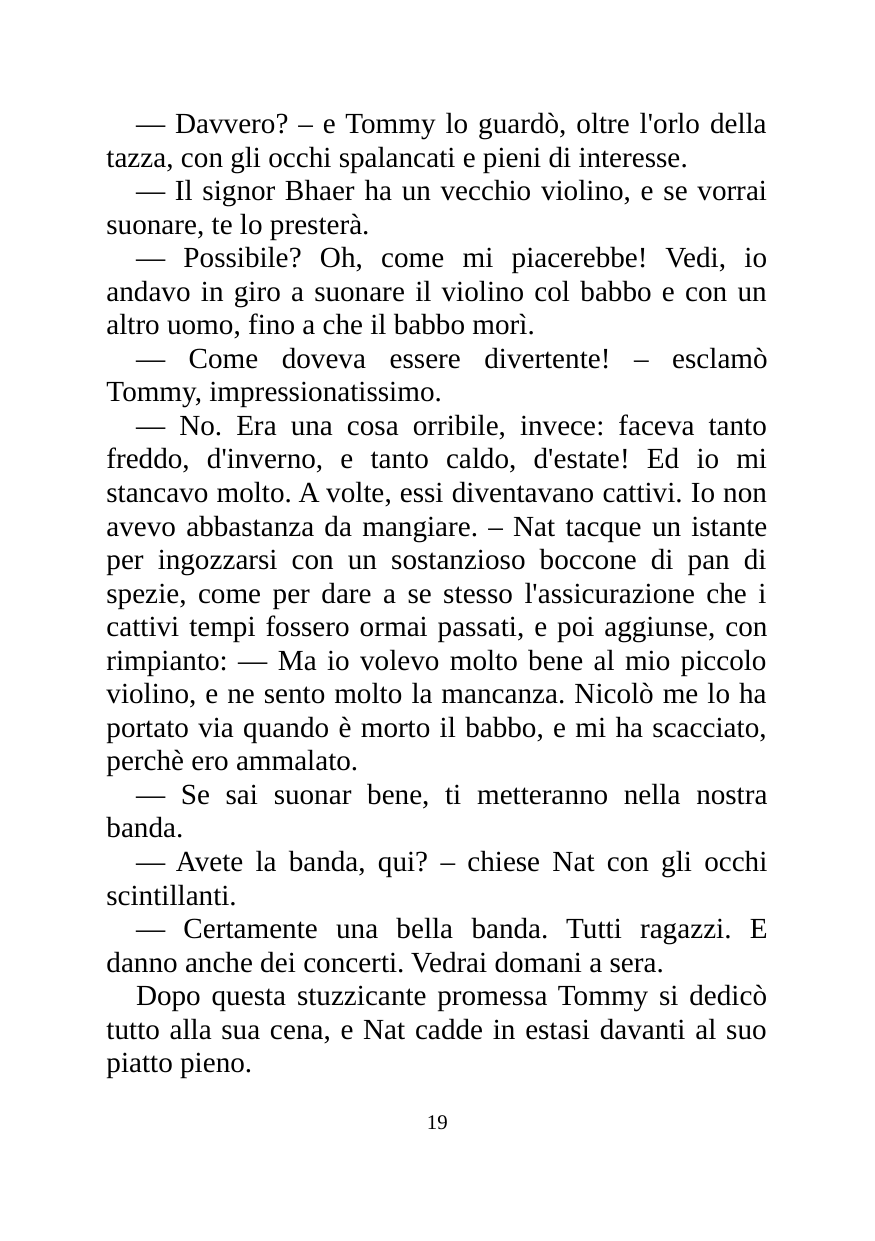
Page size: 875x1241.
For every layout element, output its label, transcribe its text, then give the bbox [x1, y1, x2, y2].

text — Possibile? Oh, come mi piacerebbe! Vedi, io andavo in giro a suonare il violino col babbo e con un altro uomo, fino a che il babbo morì. [106, 240, 768, 341]
text — Il signor Bhaer ha un vecchio violino, e se vorrai suonare, te lo presterà. [106, 173, 768, 240]
text — Avete la banda, qui? – chiese Nat con gli occhi scintillanti. [106, 844, 768, 911]
text — Davvero? – e Tommy lo guardò, oltre l'orlo della tazza, con gli occhi spalancati e pieni di interesse. [106, 106, 768, 173]
text — Certamente una bella banda. Tutti ragazzi. E danno anche dei concerti. Vedrai domani a sera. [106, 911, 768, 978]
text — Come doveva essere divertente! – esclamò Tommy, impressionatissimo. [106, 341, 768, 408]
text Dopo questa stuzzicante promessa Tommy si dedicò tutto alla sua cena, e Nat cadde in estasi davanti al suo piatto pieno. [106, 978, 768, 1079]
text — No. Era una cosa orribile, invece: faceva tanto freddo, d'inverno, e tanto caldo, d'estate! Ed io mi stancavo molto. A volte, essi diventavano cattivi. Io non avevo abbastanza da mangiare. – Nat tacque un istante per ingozzarsi con un sostanzioso boccone di pan di spezie, come per dare a se stesso l'assicurazione che i cattivi tempi fossero ormai passati, e poi aggiunse, con rimpianto: — Ma io volevo molto bene al mio piccolo violino, e ne sento molto la mancanza. Nicolò me lo ha portato via quando è morto il babbo, e mi ha scacciato, perchè ero ammalato. [106, 408, 768, 777]
text — Se sai suonar bene, ti metteranno nella nostra banda. [106, 777, 768, 844]
